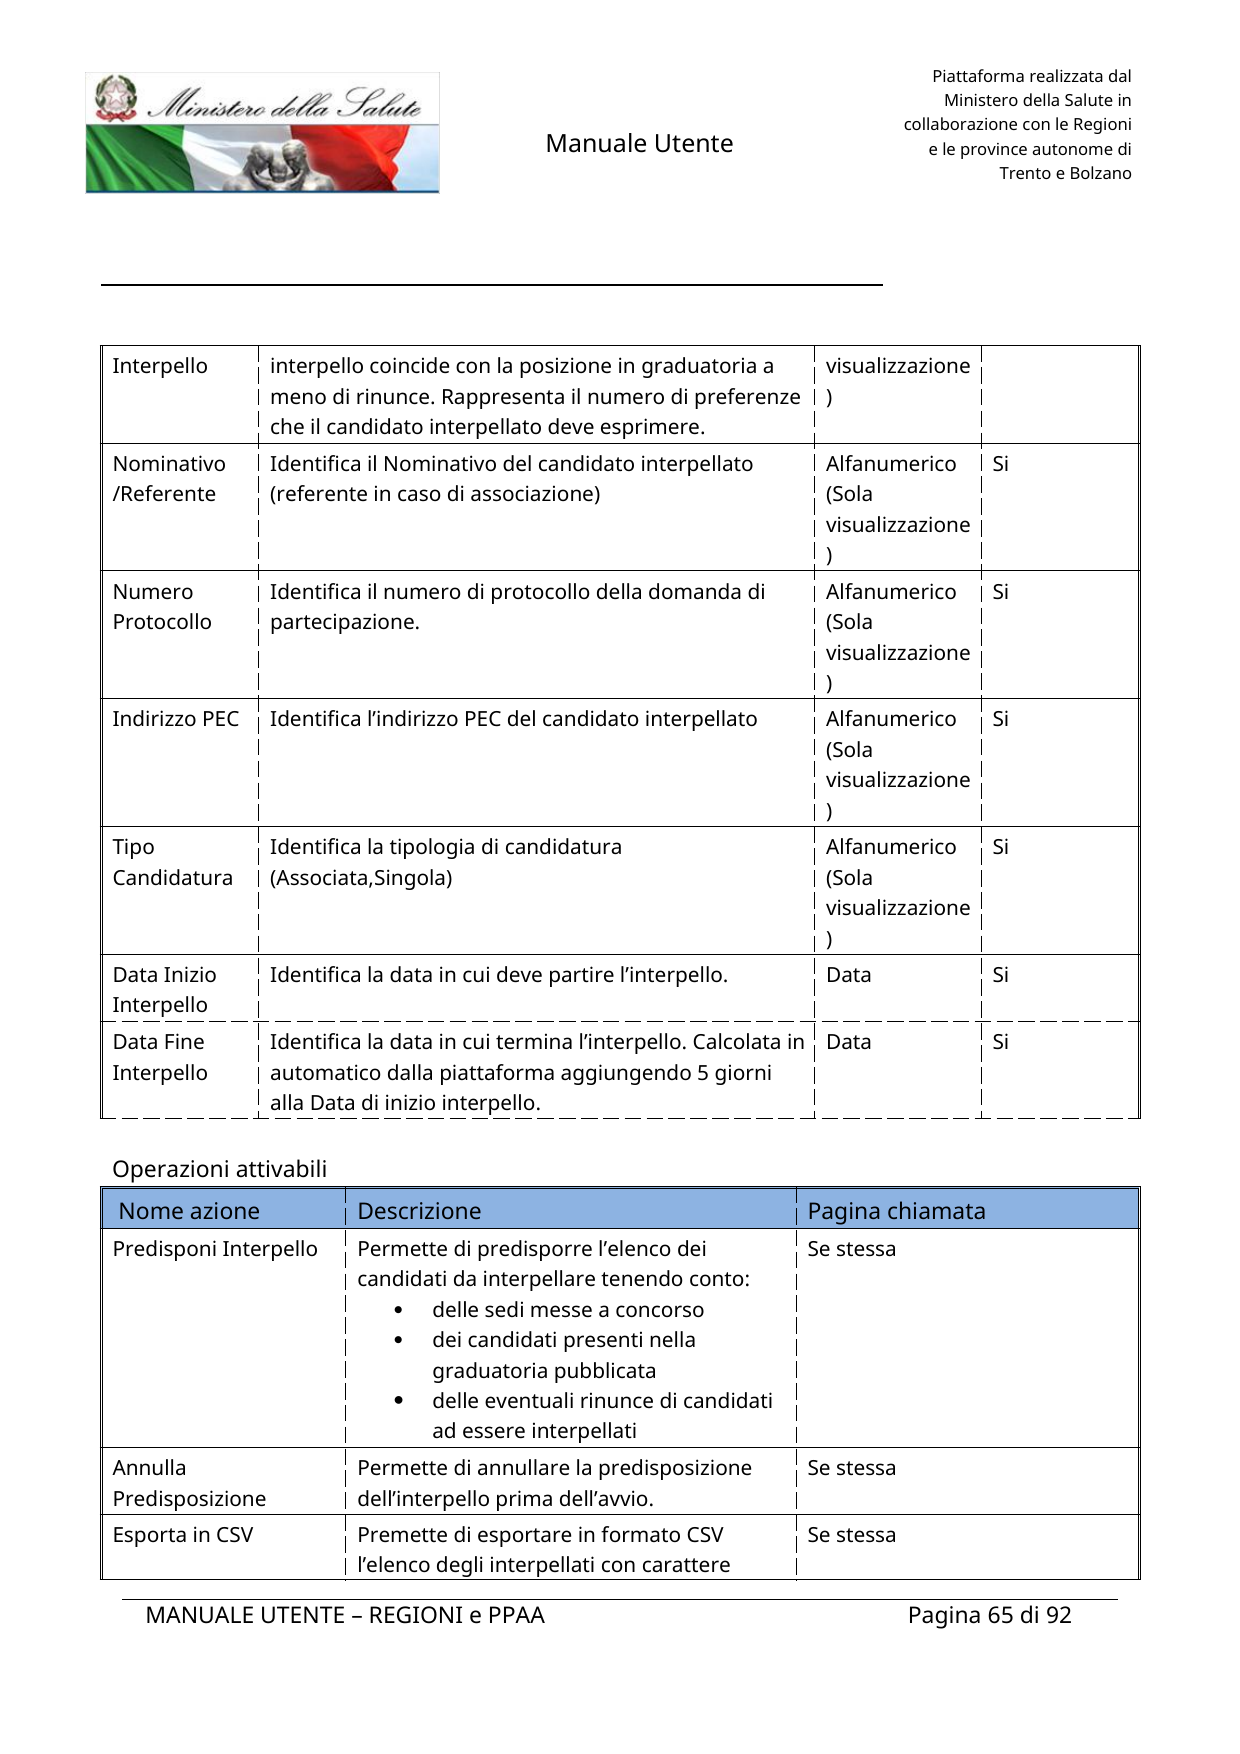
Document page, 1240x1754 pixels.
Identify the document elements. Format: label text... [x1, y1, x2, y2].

table_cell Identifica la data in cui termina l’interpello. Calcolata in automatico dalla piattaforma aggiungendo 5 giorni alla Data di inizio interpello. [259, 1021, 814, 1118]
table_cell Data Inizio Interpello [103, 955, 259, 1021]
table_cell Identifica l’indirizzo PEC del candidato interpellato [259, 699, 814, 826]
table_header Descrizione [346, 1189, 796, 1228]
table_cell Se stessa [796, 1448, 1138, 1514]
table_cell Identifica il numero di protocollo della domanda di partecipazione. [259, 571, 814, 698]
table_cell Si [981, 571, 1138, 698]
table_cell Predisponi Interpello [103, 1229, 346, 1447]
table_cell Esporta in CSV [103, 1515, 346, 1579]
table_cell Identifica la tipologia di candidatura (Associata,Singola) [259, 827, 814, 954]
table_cell Data [815, 1021, 981, 1118]
table_cell Identifica il Nominativo del candidato interpellato (referente in caso di associazione) [259, 444, 814, 570]
table_cell interpello coincide con la posizione in graduatoria a meno di rinunce. Rappresenta il numero di preferenze che il candidato interpellato deve esprimere. [259, 346, 814, 442]
table_cell Se stessa [796, 1515, 1138, 1579]
table_cell Data Fine Interpello [103, 1021, 259, 1118]
table_cell Permette di predisporre l’elenco dei candidati da interpellare tenendo conto: delle sedi messe a concorso dei candidati presenti nella graduatoria pubblicata delle eventuali rinunce di candidati ad essere interpellati [346, 1229, 796, 1447]
table_cell Annulla Predisposizione [103, 1448, 346, 1514]
table_header Pagina chiamata [796, 1189, 1138, 1228]
table_cell Numero Protocollo [103, 571, 259, 698]
table_cell Alfanumerico (Sola visualizzazione) [815, 699, 981, 826]
table_cell Data [815, 955, 981, 1021]
table_cell Indirizzo PEC [103, 699, 259, 826]
table_cell [981, 346, 1138, 442]
table_cell Si [981, 444, 1138, 570]
table_cell Se stessa [796, 1229, 1138, 1447]
table_header Nome azione [103, 1189, 346, 1228]
table_cell Nominativo /Referente [103, 444, 259, 570]
table_cell Si [981, 827, 1138, 954]
table_cell Si [981, 699, 1138, 826]
table_cell Permette di annullare la predisposizione dell’interpello prima dell’avvio. [346, 1448, 796, 1514]
table_cell Si [981, 955, 1138, 1021]
table_cell Tipo Candidatura [103, 827, 259, 954]
table_cell Si [981, 1021, 1138, 1118]
table_cell Alfanumerico (Sola visualizzazione) [815, 444, 981, 570]
table_cell Premette di esportare in formato CSV l’elenco degli interpellati con carattere [346, 1515, 796, 1579]
table_cell Interpello [103, 346, 259, 442]
text Operazioni attivabili [112, 1153, 1069, 1184]
table_cell visualizzazione) [815, 346, 981, 442]
table_cell Identifica la data in cui deve partire l’interpello. [259, 955, 814, 1021]
table_cell Alfanumerico (Sola visualizzazione) [815, 827, 981, 954]
table_cell Alfanumerico (Sola visualizzazione) [815, 571, 981, 698]
